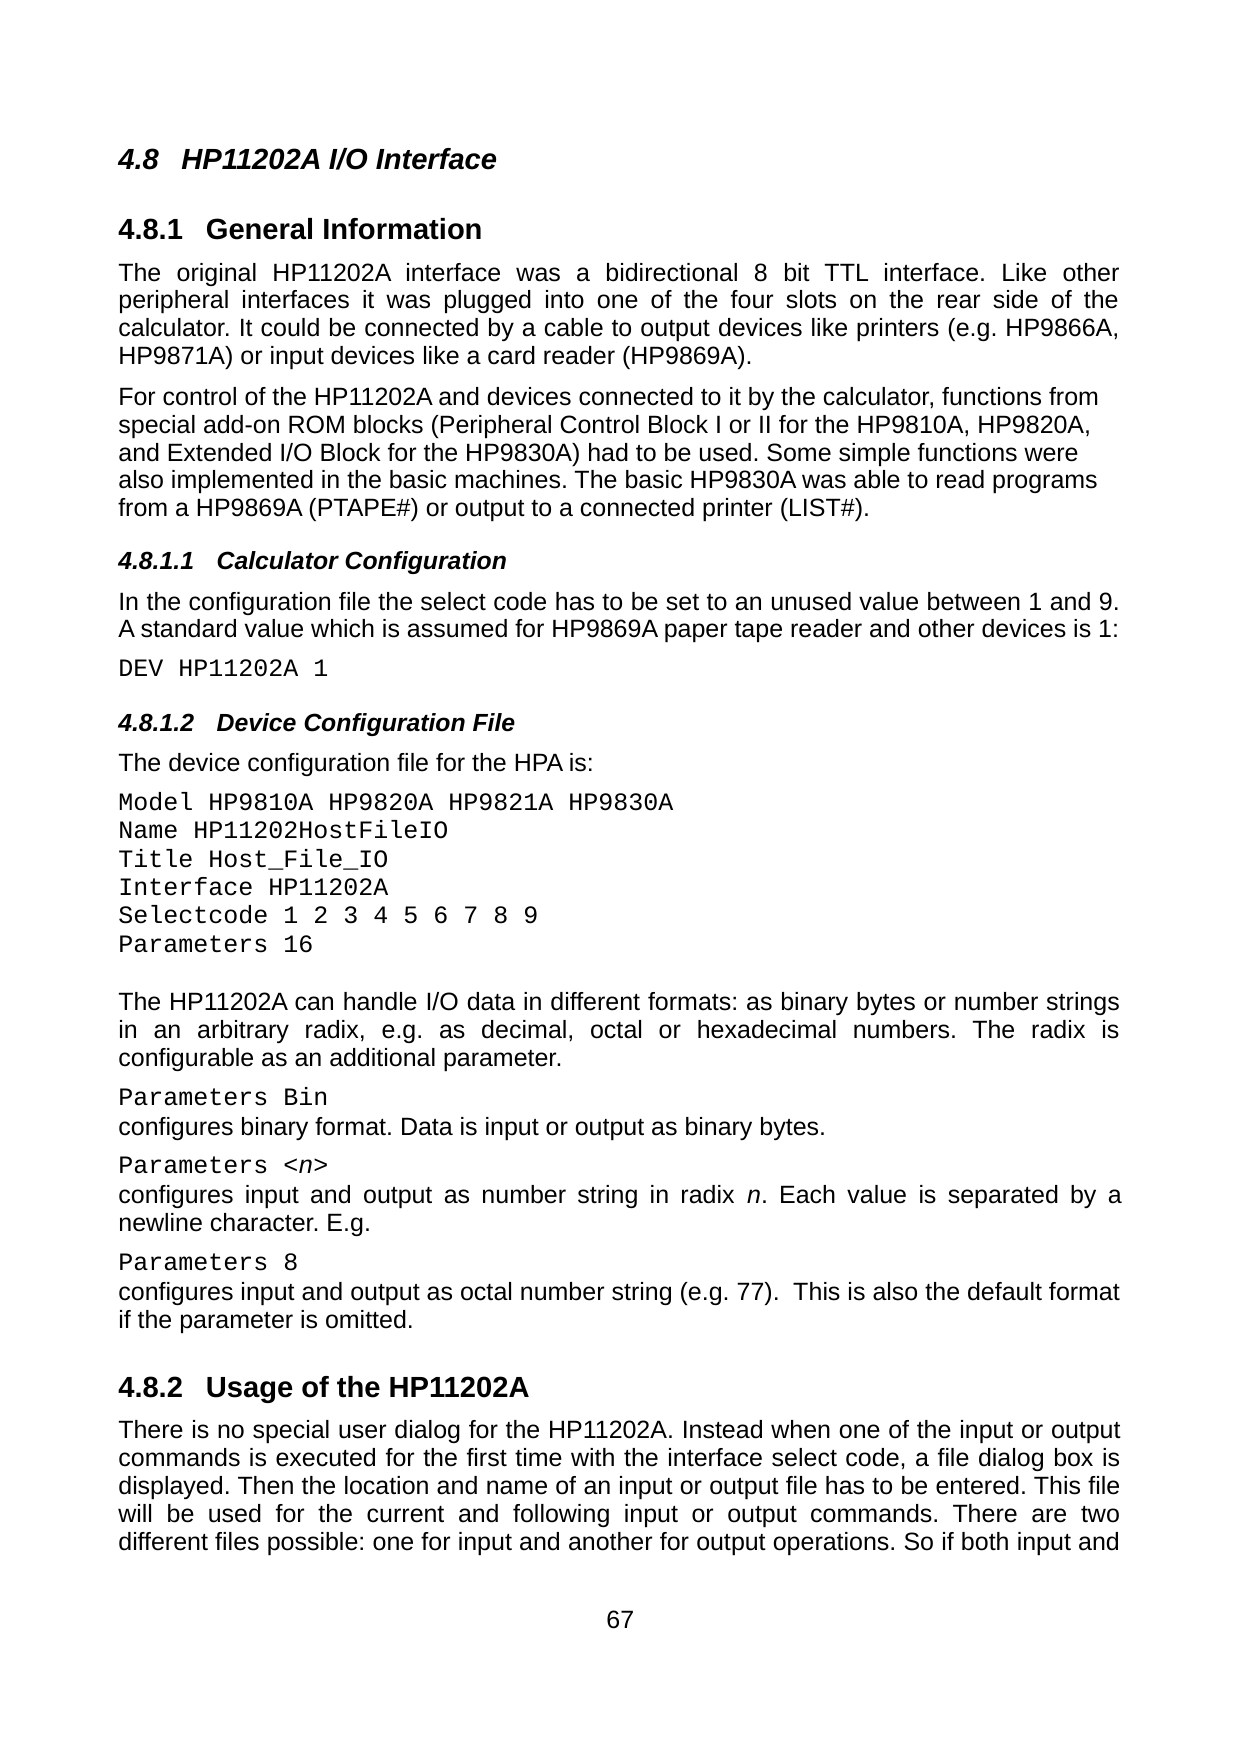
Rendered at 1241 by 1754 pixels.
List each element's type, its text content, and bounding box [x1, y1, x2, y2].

text Parameters 16 [118, 931, 1122, 959]
text DEV HP11202A 1 [118, 656, 1122, 684]
text Selectcode 1 2 3 4 5 6 7 8 9 [118, 903, 1122, 931]
text configures input and output as octal number string (e.g. 77). This is also the default format if the parameter is omitted. [118, 1278, 1122, 1334]
text For control of the HP11202A and devices connected to it by the calculator, functions from special add-on ROM blocks (Peripheral Control Block I or II for the HP9810A, HP9820A, and Extended I/O Block for the HP9830A) had to be used. Some simple functions were also implemented in the basic machines. The basic HP9830A was able to read programs from a HP9869A (PTAPE#) or output to a connected printer (LIST#). [118, 382, 1122, 522]
text configures binary format. Data is input or output as binary bytes. [118, 1112, 1122, 1140]
text The HP11202A can handle I/O data in different formats: as binary bytes or number strings in an arbitrary radix, e.g. as decimal, octal or hexadecimal numbers. The radix is configurable as an additional parameter. [118, 988, 1122, 1072]
text Name HP11202HostFileIO [118, 818, 1122, 846]
subtitle Calculator Configuration [118, 547, 1122, 575]
text Title Host_File_IO [118, 846, 1122, 874]
text configures input and output as number string in radix n. Each value is separated by a newline character. E.g. [118, 1181, 1122, 1237]
subtitle HP11202A I/O Interface [118, 143, 1122, 176]
text Model HP9810A HP9820A HP9821A HP9830A [118, 789, 1122, 818]
text In the configuration file the select code has to be set to an unused value between 1 and 9. A standard value which is assumed for HP9869A paper tape reader and other devices is 1: [118, 587, 1122, 643]
text Parameters Bin [118, 1084, 1122, 1112]
subtitle Usage of the HP11202A [118, 1371, 1122, 1404]
text There is no special user dialog for the HP11202A. Instead when one of the input or output commands is executed for the first time with the interface select code, a file dialog box is displayed. Then the location and name of an input or output file has to be entered. This file will be used for the current and following input or output commands. There are two different files possible: one for input and another for output operations. So if both input and [118, 1416, 1122, 1556]
text Interface HP11202A [118, 874, 1122, 903]
subtitle General Information [118, 213, 1122, 246]
text The device configuration file for the HPA is: [118, 749, 1122, 777]
text Parameters <n> [118, 1153, 1122, 1181]
subtitle Device Configuration File [118, 709, 1122, 737]
text The original HP11202A interface was a bidirectional 8 bit TTL interface. Like other peripheral interfaces it was plugged into one of the four slots on the rear side of the calculator. It could be connected by a cable to output devices like printers (e.g. HP9866A, HP9871A) or input devices like a card reader (HP9869A). [118, 258, 1122, 370]
text Parameters 8 [118, 1249, 1122, 1278]
